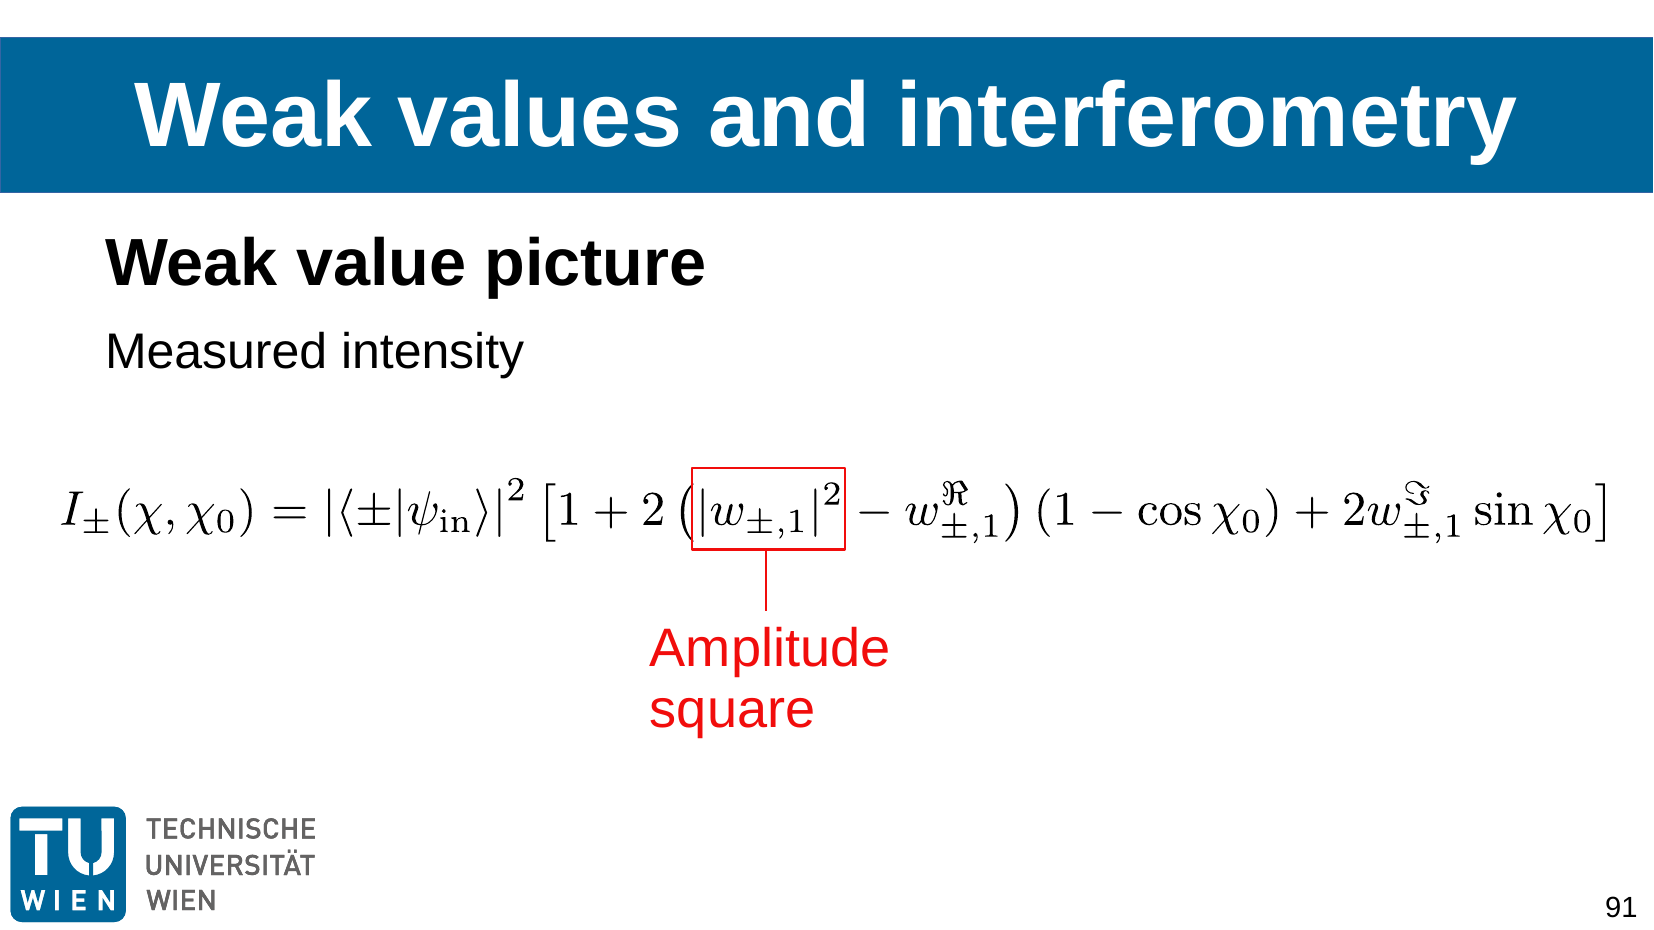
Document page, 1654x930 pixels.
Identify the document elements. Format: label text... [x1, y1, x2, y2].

picture [10, 442, 765, 566]
title Weak values and interferometry [0, 37, 1653, 193]
picture [767, 475, 1612, 561]
list Weak value picture Measured intensity [105, 561, 1593, 765]
list Weak value picture Measured intensity [693, 469, 844, 475]
picture [693, 475, 844, 548]
list Weak value picture Measured intensity [105, 225, 1593, 475]
text_box Amplitude square [635, 610, 907, 747]
